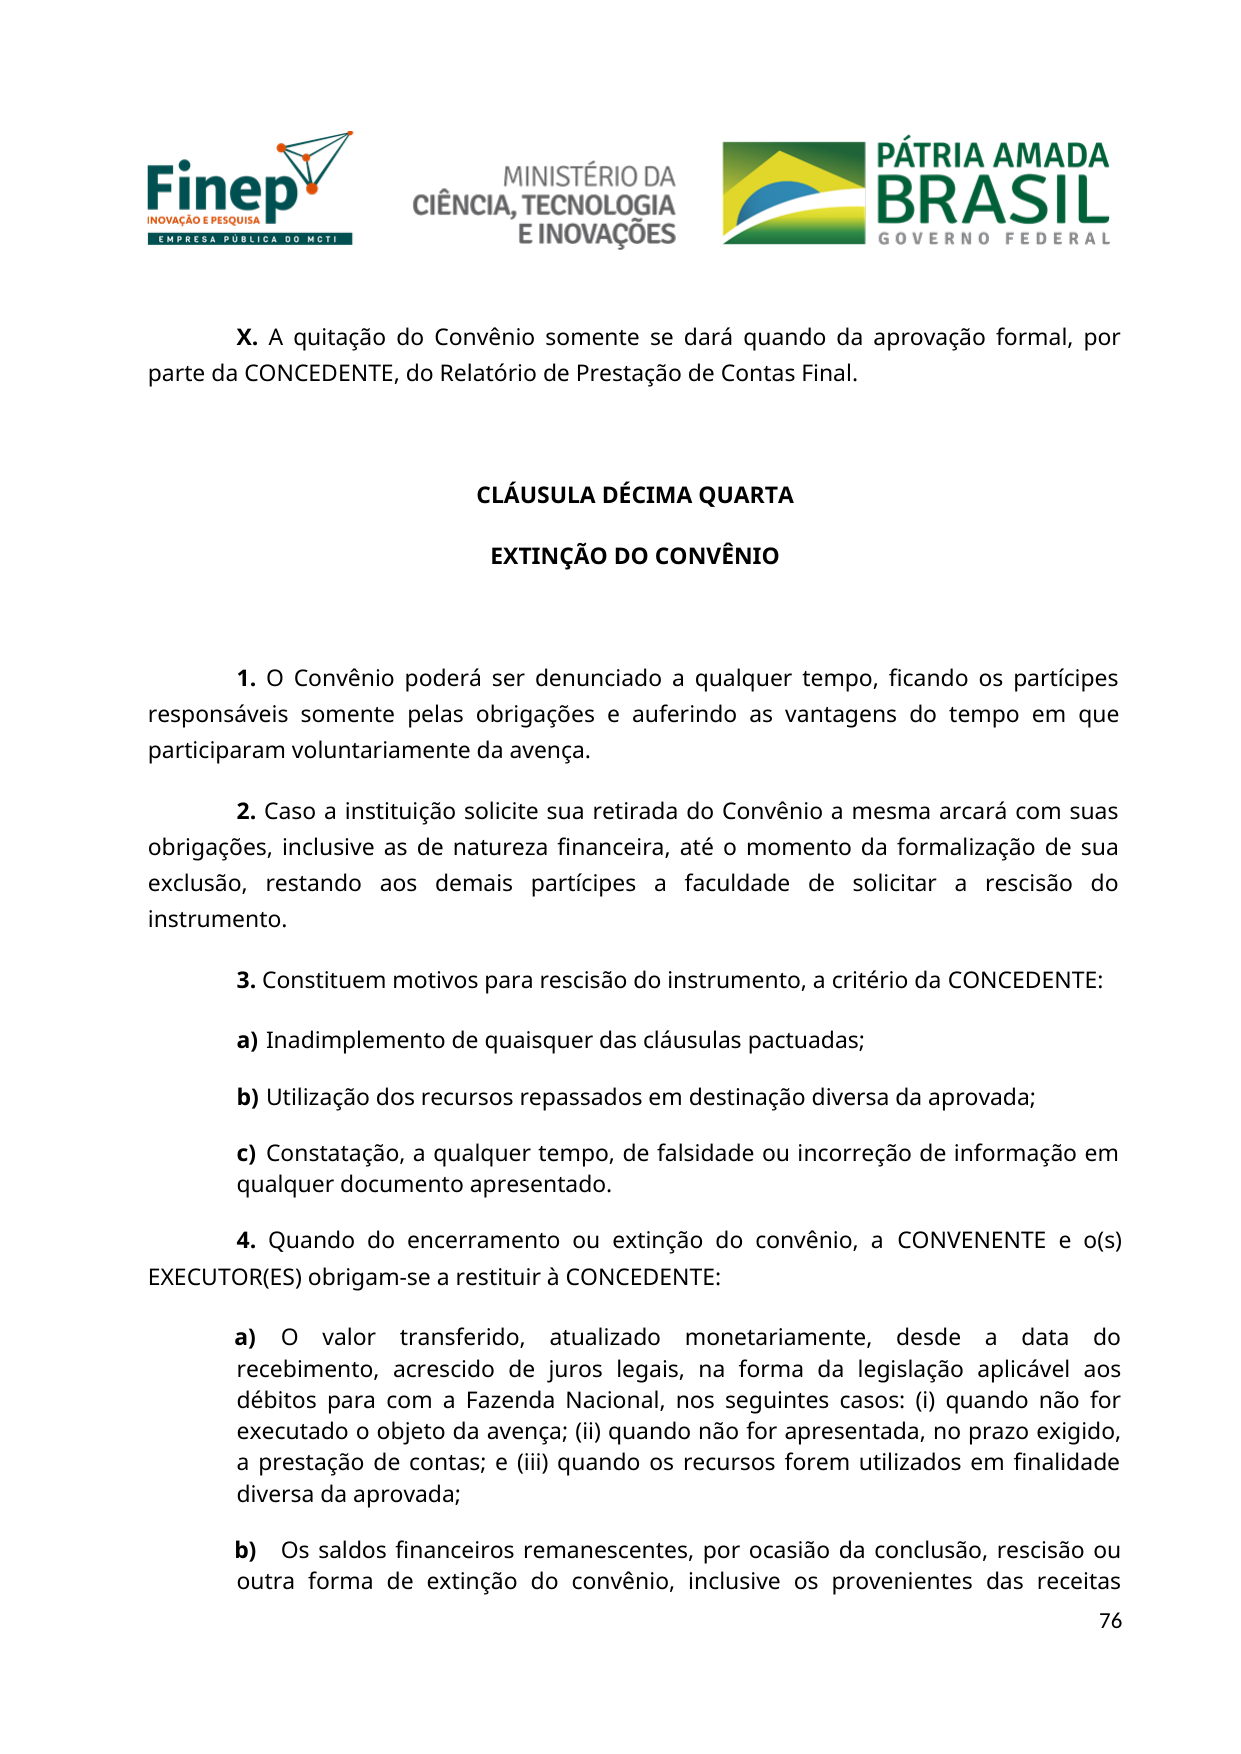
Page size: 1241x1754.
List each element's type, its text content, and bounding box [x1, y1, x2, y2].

list CLÁUSULA DÉCIMA QUARTA [148, 479, 1122, 510]
list EXTINÇÃO DO CONVÊNIO [148, 540, 1122, 571]
list Utilização dos recursos repassados em destinação diversa da aprovada; [236, 1081, 1120, 1112]
list O valor transferido, atualizado monetariamente, desde a data do recebimento, acrescido de juros legais, na forma da legislação aplicável aos débitos para com a Fazenda Nacional, nos seguintes casos: (i) quando não for executado o objeto da avença; (ii) quando não for apresentada, no prazo exigido, a prestação de contas; e (iii) quando os recursos forem utilizados em finalidade diversa da aprovada; [234, 1321, 1122, 1509]
list Os saldos financeiros remanescentes, por ocasião da conclusão, rescisão ou outra forma de extinção do convênio, inclusive os provenientes das receitas [234, 1534, 1122, 1596]
text 2. Caso a instituição solicite sua retirada do Convênio a mesma arcará com suas obrigações, inclusive as de natureza financeira, até o momento da formalização de sua exclusão, restando aos demais partícipes a faculdade de solicitar a rescisão do instrumento. [148, 795, 1120, 934]
list Inadimplemento de quaisquer das cláusulas pactuadas; [236, 1024, 1120, 1056]
text 4. Quando do encerramento ou extinção do convênio, a CONVENENTE e o(s) EXECUTOR(ES) obrigam-se a restituir à CONCEDENTE: [148, 1224, 1122, 1292]
text 3. Constituem motivos para rescisão do instrumento, a critério da CONCEDENTE: [148, 963, 1120, 995]
text 1. O Convênio poderá ser denunciado a qualquer tempo, ficando os partícipes responsáveis somente pelas obrigações e auferindo as vantagens do tempo em que participaram voluntariamente da avença. [148, 662, 1120, 765]
text X. A quitação do Convênio somente se dará quando da aprovação formal, por parte da CONCEDENTE, do Relatório de Prestação de Contas Final. [148, 321, 1122, 388]
list Constatação, a qualquer tempo, de falsidade ou incorreção de informação em qualquer documento apresentado. [236, 1137, 1120, 1199]
